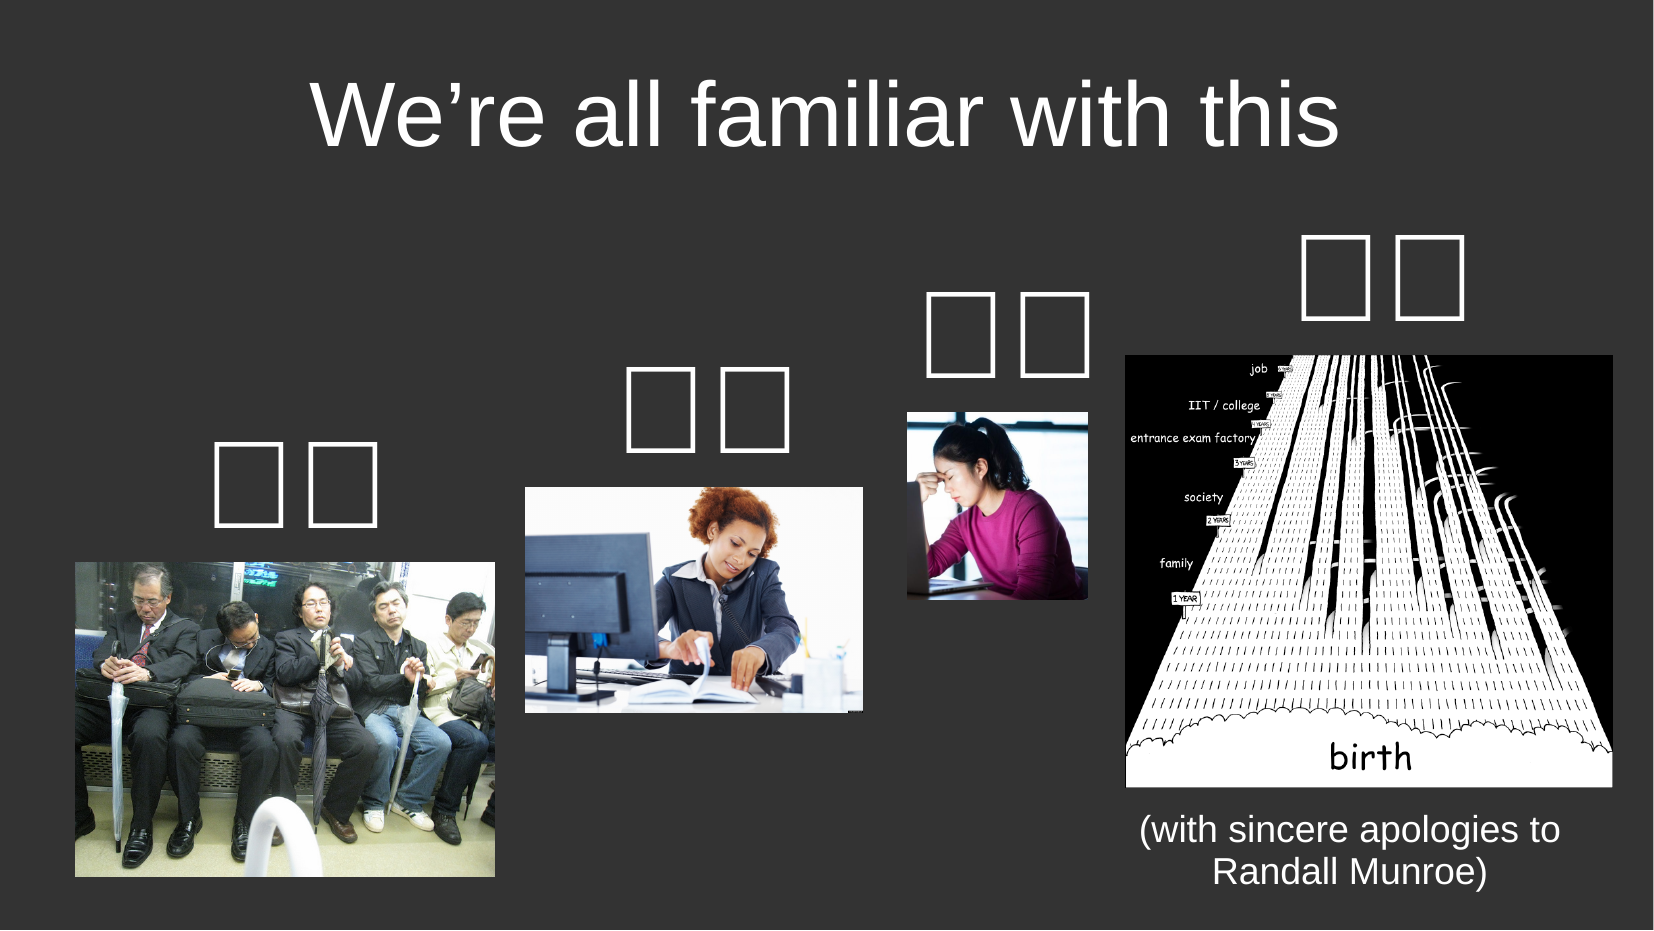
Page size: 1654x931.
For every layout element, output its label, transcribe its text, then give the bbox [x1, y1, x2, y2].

text_box (with sincere apologies to Randall Munroe) [1087, 801, 1613, 901]
picture [907, 413, 1088, 601]
text_box 🇨🇳 [900, 257, 1126, 413]
title We’re all familiar with this [82, 37, 1571, 193]
text_box 🇯🇵 [187, 407, 413, 563]
picture [525, 487, 863, 713]
picture [1125, 355, 1613, 788]
text_box 🇮🇳 [1275, 200, 1501, 356]
picture [75, 562, 495, 877]
text_box 🇺🇸 [600, 332, 826, 488]
